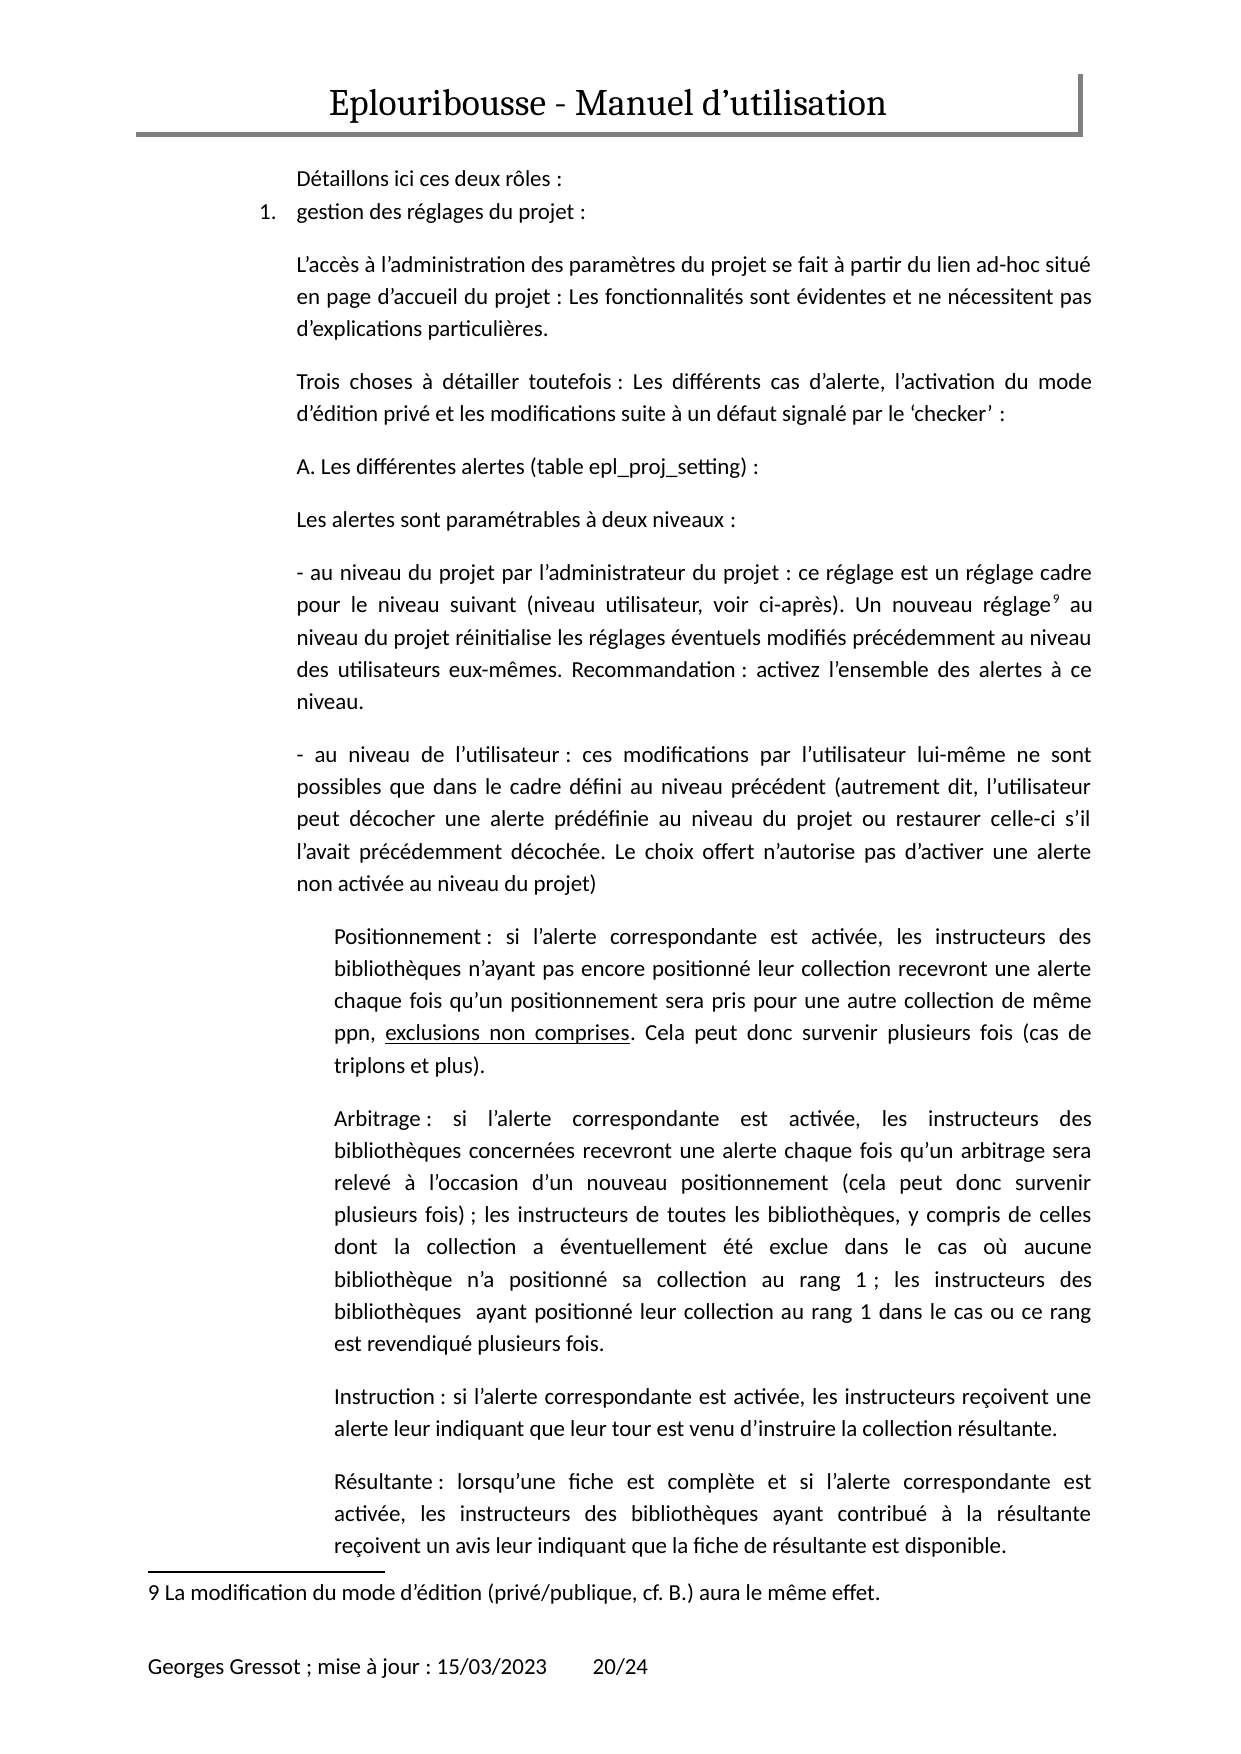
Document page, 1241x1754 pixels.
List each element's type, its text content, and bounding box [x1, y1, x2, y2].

list - au niveau de l’utilisateur : ces modifications par l’utilisateur lui-même ne sont possibles que dans le cadre défini au niveau précédent (autrement dit, l’utilisateur peut décocher une alerte prédéfinie au niveau du projet ou restaurer celle-ci s’il l’avait précédemment décochée. Le choix offert n’autorise pas d’activer une alerte non activée au niveau du projet) [259, 740, 1093, 897]
list Positionnement : si l’alerte correspondante est activée, les instructeurs des bibliothèques n’ayant pas encore positionné leur collection recevront une alerte chaque fois qu’un positionnement sera pris pour une autre collection de même ppn, exclusions non comprises. Cela peut donc survenir plusieurs fois (cas de triplons et plus). [296, 922, 1093, 1079]
list Trois choses à détailler toutefois : Les différents cas d’alerte, l’activation du mode d’édition privé et les modifications suite à un défaut signalé par le ‘checker’ : [259, 367, 1093, 427]
list Résultante : lorsqu’une fiche est complète et si l’alerte correspondante est activée, les instructeurs des bibliothèques ayant contribué à la résultante reçoivent un avis leur indiquant que la fiche de résultante est disponible. [296, 1467, 1093, 1560]
list A. Les différentes alertes (table epl_proj_setting) : [259, 452, 1093, 480]
list Les alertes sont paramétrables à deux niveaux : [259, 505, 1093, 533]
list - au niveau du projet par l’administrateur du projet : ce réglage est un réglage cadre pour le niveau suivant (niveau utilisateur, voir ci-après). Un nouveau réglage au niveau du projet réinitialise les réglages éventuels modifiés précédemment au niveau des utilisateurs eux-mêmes. Recommandation : activez l’ensemble des alertes à ce niveau. [259, 558, 1093, 715]
list gestion des réglages du projet : [259, 197, 1093, 225]
list Instruction : si l’alerte correspondante est activée, les instructeurs reçoivent une alerte leur indiquant que leur tour est venu d’instruire la collection résultante. [296, 1382, 1093, 1442]
list L’accès à l’administration des paramètres du projet se fait à partir du lien ad-hoc situé en page d’accueil du projet : Les fonctionnalités sont évidentes et ne nécessitent pas d’explications particulières. [259, 250, 1093, 342]
list Détaillons ici ces deux rôles : [259, 164, 1093, 193]
list La modification du mode d’édition (privé/publique, cf. B.) aura le même effet. [148, 1578, 1093, 1606]
list Arbitrage : si l’alerte correspondante est activée, les instructeurs des bibliothèques concernées recevront une alerte chaque fois qu’un arbitrage sera relevé à l’occasion d’un nouveau positionnement (cela peut donc survenir plusieurs fois) ; les instructeurs de toutes les bibliothèques, y compris de celles dont la collection a éventuellement été exclue dans le cas où aucune bibliothèque n’a positionné sa collection au rang 1 ; les instructeurs des bibliothèques ayant positionné leur collection au rang 1 dans le cas ou ce rang est revendiqué plusieurs fois. [296, 1104, 1093, 1357]
